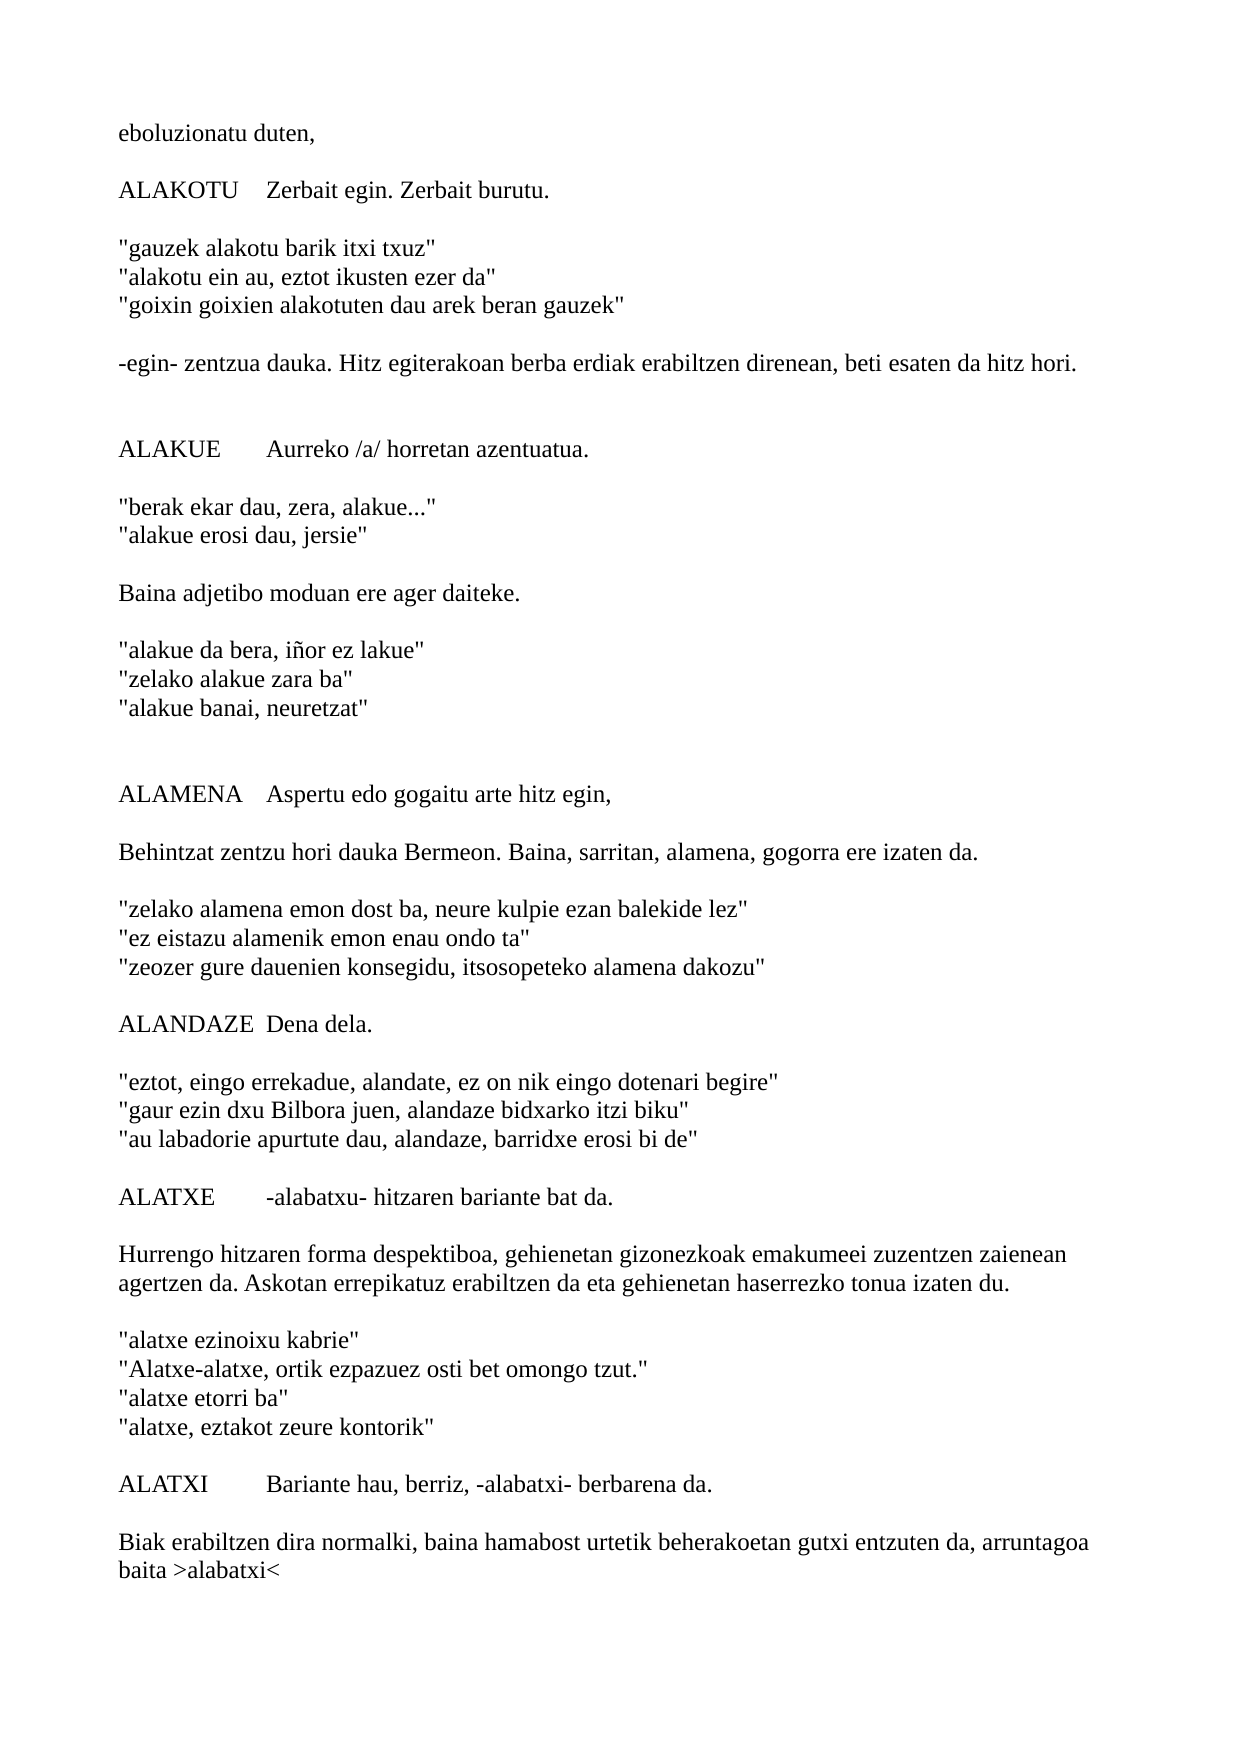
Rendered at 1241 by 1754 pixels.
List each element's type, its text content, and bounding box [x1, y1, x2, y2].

text Baina adjetibo moduan ere ager daiteke. [118, 578, 1122, 607]
text -egin- zentzua dauka. Hitz egiterakoan berba erdiak erabiltzen direnean, beti esaten da hitz hori. [118, 348, 1122, 377]
text "goixin goixien alakotuten dau arek beran gauzek" [118, 291, 1122, 319]
text eboluzionatu duten, [118, 118, 1122, 147]
text ALATXI Bariante hau, berriz, -alabatxi- berbarena da. [118, 1469, 1122, 1498]
text ALAKOTU Zerbait egin. Zerbait burutu. [118, 176, 1122, 204]
text "zelako alamena emon dost ba, neure kulpie ezan balekide lez" [118, 894, 1122, 923]
text ALANDAZE Dena dela. [118, 1009, 1122, 1038]
text "Alatxe-alatxe, ortik ezpazuez osti bet omongo tzut." [118, 1354, 1122, 1383]
text "au labadorie apurtute dau, alandaze, barridxe erosi bi de" [118, 1124, 1122, 1153]
text Hurrengo hitzaren forma despektiboa, gehienetan gizonezkoak emakumeei zuzentzen zaienean agertzen da. Askotan errepikatuz erabiltzen da eta gehienetan haserrezko tonua izaten du. [118, 1239, 1122, 1297]
text "ez eistazu alamenik emon enau ondo ta" [118, 923, 1122, 952]
text "zeozer gure dauenien konsegidu, itsosopeteko alamena dakozu" [118, 952, 1122, 981]
text "gaur ezin dxu Bilbora juen, alandaze bidxarko itzi biku" [118, 1096, 1122, 1124]
text "berak ekar dau, zera, alakue..." [118, 492, 1122, 521]
text Biak erabiltzen dira normalki, baina hamabost urtetik beherakoetan gutxi entzuten da, arruntagoa baita >alabatxi< [118, 1527, 1122, 1584]
text "alakotu ein au, eztot ikusten ezer da" [118, 262, 1122, 291]
text "gauzek alakotu barik itxi txuz" [118, 233, 1122, 262]
text "eztot, eingo errekadue, alandate, ez on nik eingo dotenari begire" [118, 1067, 1122, 1096]
text ALAMENA Aspertu edo gogaitu arte hitz egin, [118, 779, 1122, 808]
text Behintzat zentzu hori dauka Bermeon. Baina, sarritan, alamena, gogorra ere izaten da. [118, 837, 1122, 866]
text "alatxe, eztakot zeure kontorik" [118, 1412, 1122, 1441]
text "alatxe etorri ba" [118, 1383, 1122, 1412]
text "alakue da bera, iñor ez lakue" [118, 636, 1122, 664]
text "alatxe ezinoixu kabrie" [118, 1326, 1122, 1354]
text "alakue erosi dau, jersie" [118, 521, 1122, 549]
text "alakue banai, neuretzat" [118, 693, 1122, 722]
text "zelako alakue zara ba" [118, 664, 1122, 693]
text ALATXE -alabatxu- hitzaren bariante bat da. [118, 1182, 1122, 1211]
text ALAKUE Aurreko /a/ horretan azentuatua. [118, 434, 1122, 463]
